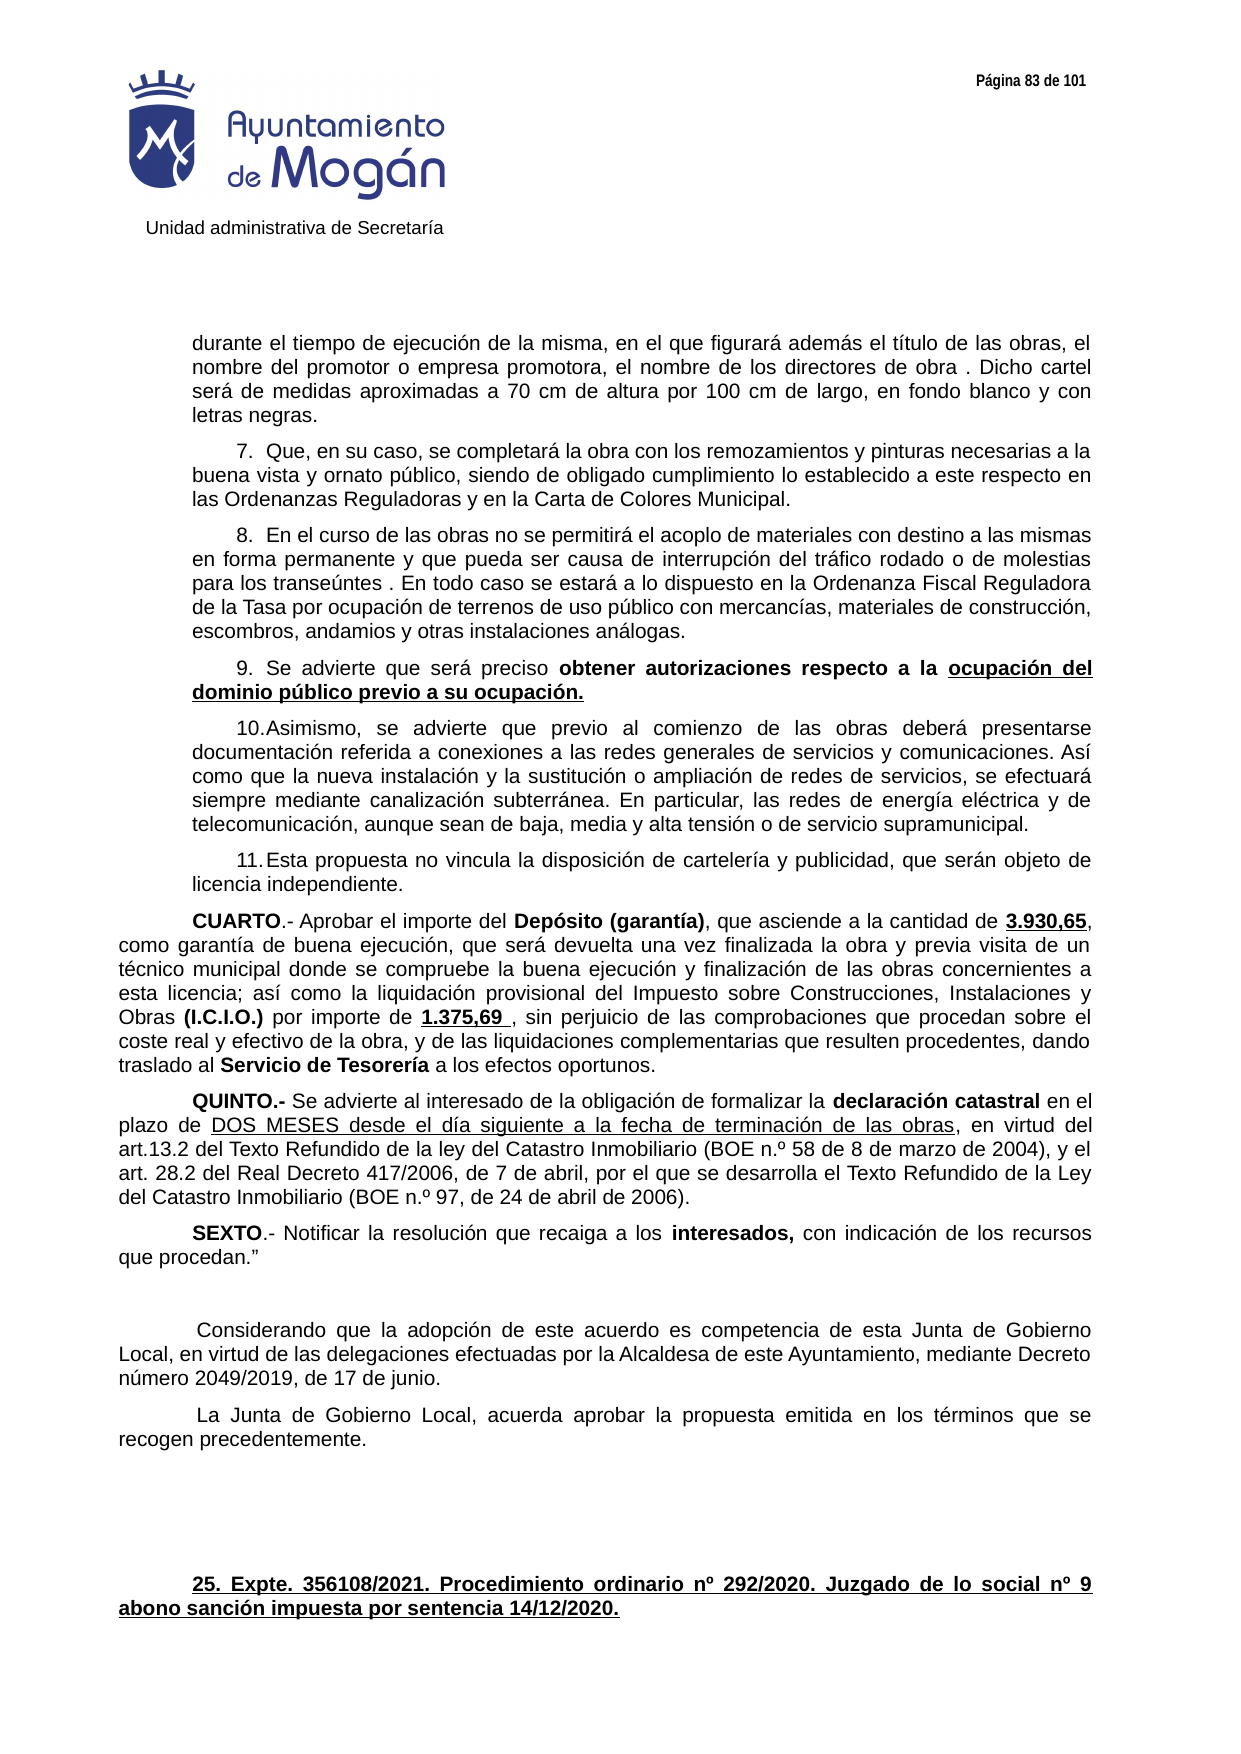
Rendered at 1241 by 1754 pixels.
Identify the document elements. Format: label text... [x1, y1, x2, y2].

text La Junta de Gobierno Local, acuerda aprobar la propuesta emitida en los términos que se recogen precedentemente. [118, 1402, 1092, 1450]
list En el curso de las obras no se permitirá el acoplo de materiales con destino a las mismas en forma permanente y que pueda ser causa de interrupción del tráfico rodado o de molestias para los transeúntes . En todo caso se estará a lo dispuesto en la Ordenanza Fiscal Reguladora de la Tasa por ocupación de terrenos de uso público con mercancías, materiales de construcción, escombros, andamios y otras instalaciones análogas. [162, 523, 1092, 643]
list Asimismo, se advierte que previo al comienzo de las obras deberá presentarse documentación referida a conexiones a las redes generales de servicios y comunicaciones. Así como que la nueva instalación y la sustitución o ampliación de redes de servicios, se efectuará siempre mediante canalización subterránea. En particular, las redes de energía eléctrica y de telecomunicación, aunque sean de baja, media y alta tensión o de servicio supramunicipal. [162, 716, 1092, 836]
list Esta propuesta no vincula la disposición de cartelería y publicidad, que serán objeto de licencia independiente. [162, 848, 1092, 896]
text CUARTO.- Aprobar el importe del Depósito (garantía), que asciende a la cantidad de 3.930,65, como garantía de buena ejecución, que será devuelta una vez finalizada la obra y previa visita de un técnico municipal donde se compruebe la buena ejecución y finalización de las obras concernientes a esta licencia; así como la liquidación provisional del Impuesto sobre Construcciones, Instalaciones y Obras (I.C.I.O.) por importe de 1.375,69 , sin perjuicio de las comprobaciones que procedan sobre el coste real y efectivo de la obra, y de las liquidaciones complementarias que resulten procedentes, dando traslado al Servicio de Tesorería a los efectos oportunos. [118, 909, 1092, 1076]
text QUINTO.- Se advierte al interesado de la obligación de formalizar la declaración catastral en el plazo de DOS MESES desde el día siguiente a la fecha de terminación de las obras, en virtud del art.13.2 del Texto Refundido de la ley del Catastro Inmobiliario (BOE n.º 58 de 8 de marzo de 2004), y el art. 28.2 del Real Decreto 417/2006, de 7 de abril, por el que se desarrolla el Texto Refundido de la Ley del Catastro Inmobiliario (BOE n.º 97, de 24 de abril de 2006). [118, 1089, 1092, 1209]
text 25. Expte. 356108/2021. Procedimiento ordinario nº 292/2020. Juzgado de lo social nº 9 abono sanción impuesta por sentencia 14/12/2020. [118, 1572, 1092, 1620]
text Considerando que la adopción de este acuerdo es competencia de esta Junta de Gobierno Local, en virtud de las delegaciones efectuadas por la Alcaldesa de este Ayuntamiento, mediante Decreto número 2049/2019, de 17 de junio. [118, 1318, 1092, 1390]
list Que, en su caso, se completará la obra con los remozamientos y pinturas necesarias a la buena vista y ornato público, siendo de obligado cumplimiento lo establecido a este respecto en las Ordenanzas Reguladoras y en la Carta de Colores Municipal. [162, 439, 1092, 511]
list Se advierte que será preciso obtener autorizaciones respecto a la ocupación del dominio público previo a su ocupación. [162, 656, 1092, 703]
text SEXTO.- Notificar la resolución que recaiga a los interesados, con indicación de los recursos que procedan.” [118, 1221, 1092, 1269]
picture [128, 70, 445, 206]
list durante el tiempo de ejecución de la misma, en el que figurará además el título de las obras, el nombre del promotor o empresa promotora, el nombre de los directores de obra . Dicho cartel será de medidas aproximadas a 70 cm de altura por 100 cm de largo, en fondo blanco y con letras negras. [162, 331, 1092, 426]
